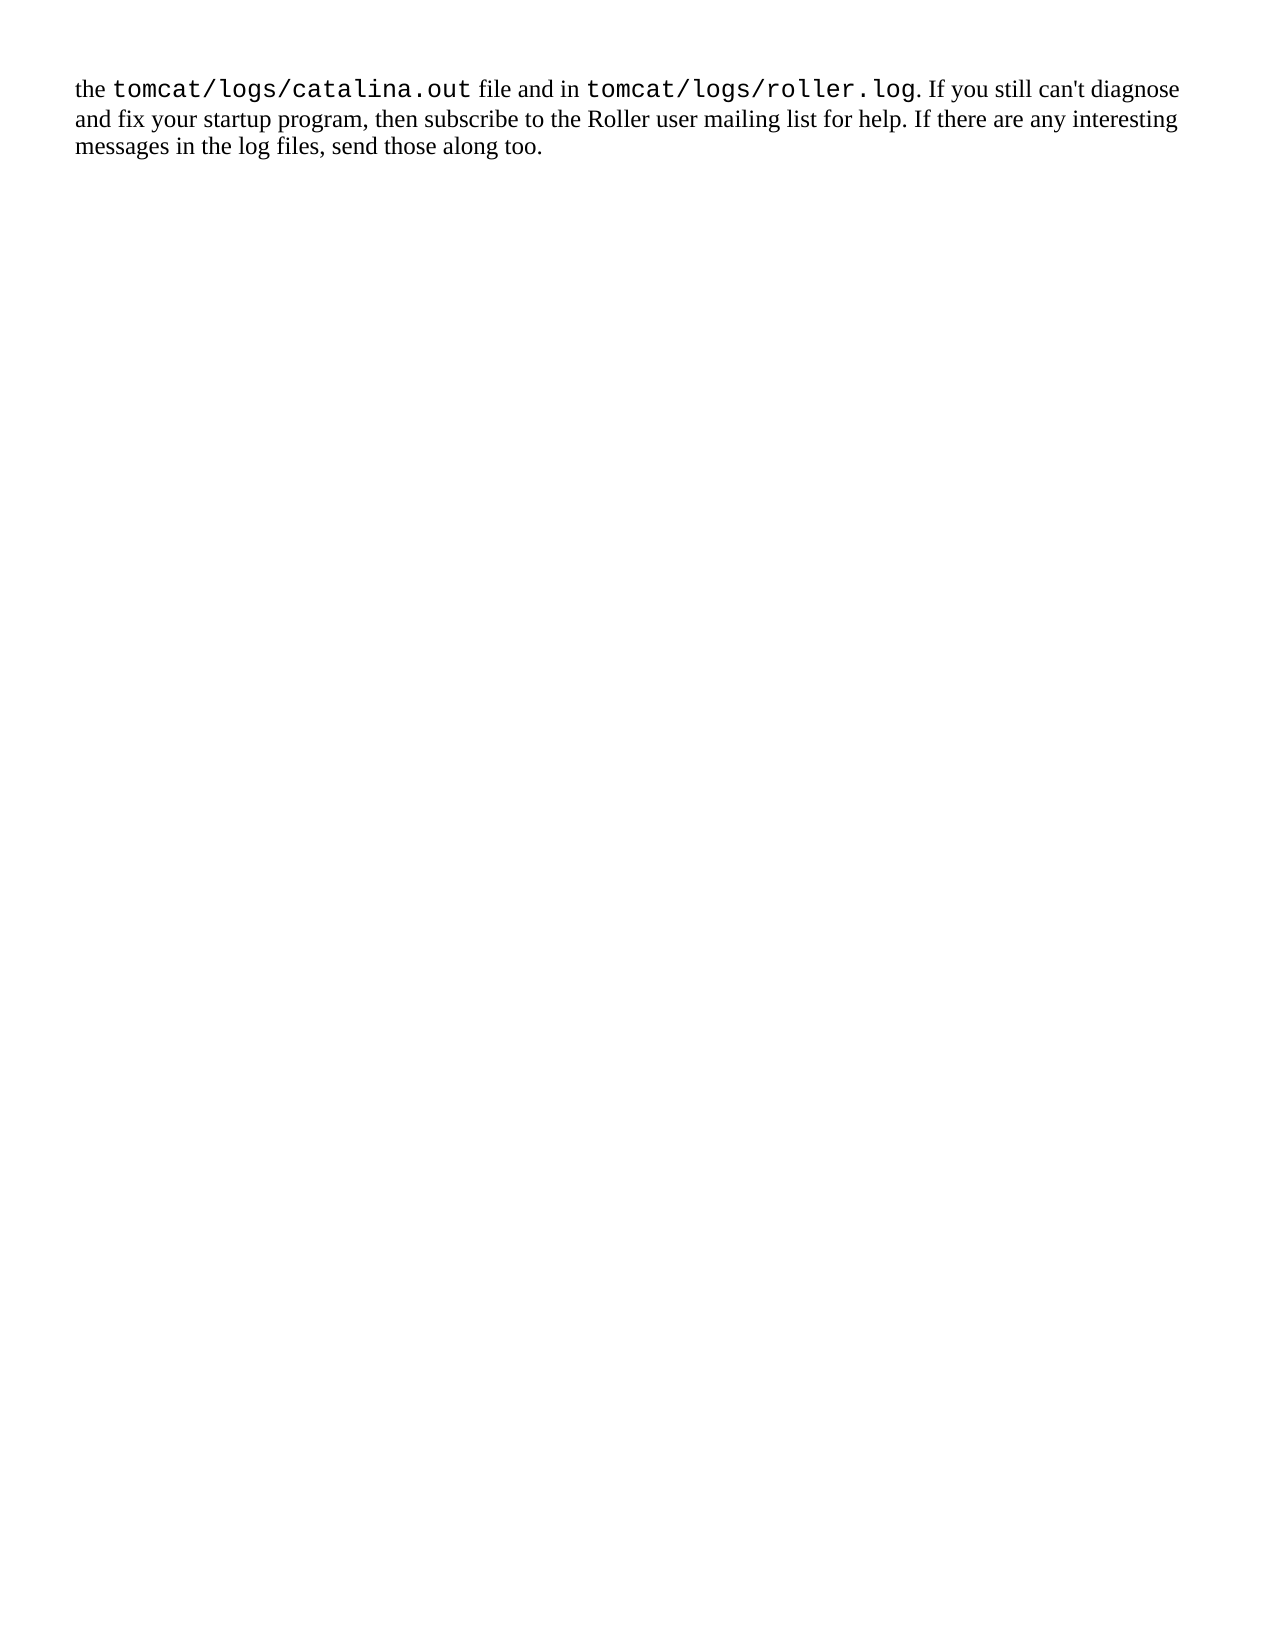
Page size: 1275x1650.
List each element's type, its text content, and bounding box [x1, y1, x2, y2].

text the tomcat/logs/catalina.out file and in tomcat/logs/roller.log. If you still can't diagnose and fix your startup program, then subscribe to the Roller user mailing list for help. If there are any interesting messages in the log files, send those along too. [75, 75, 1200, 160]
